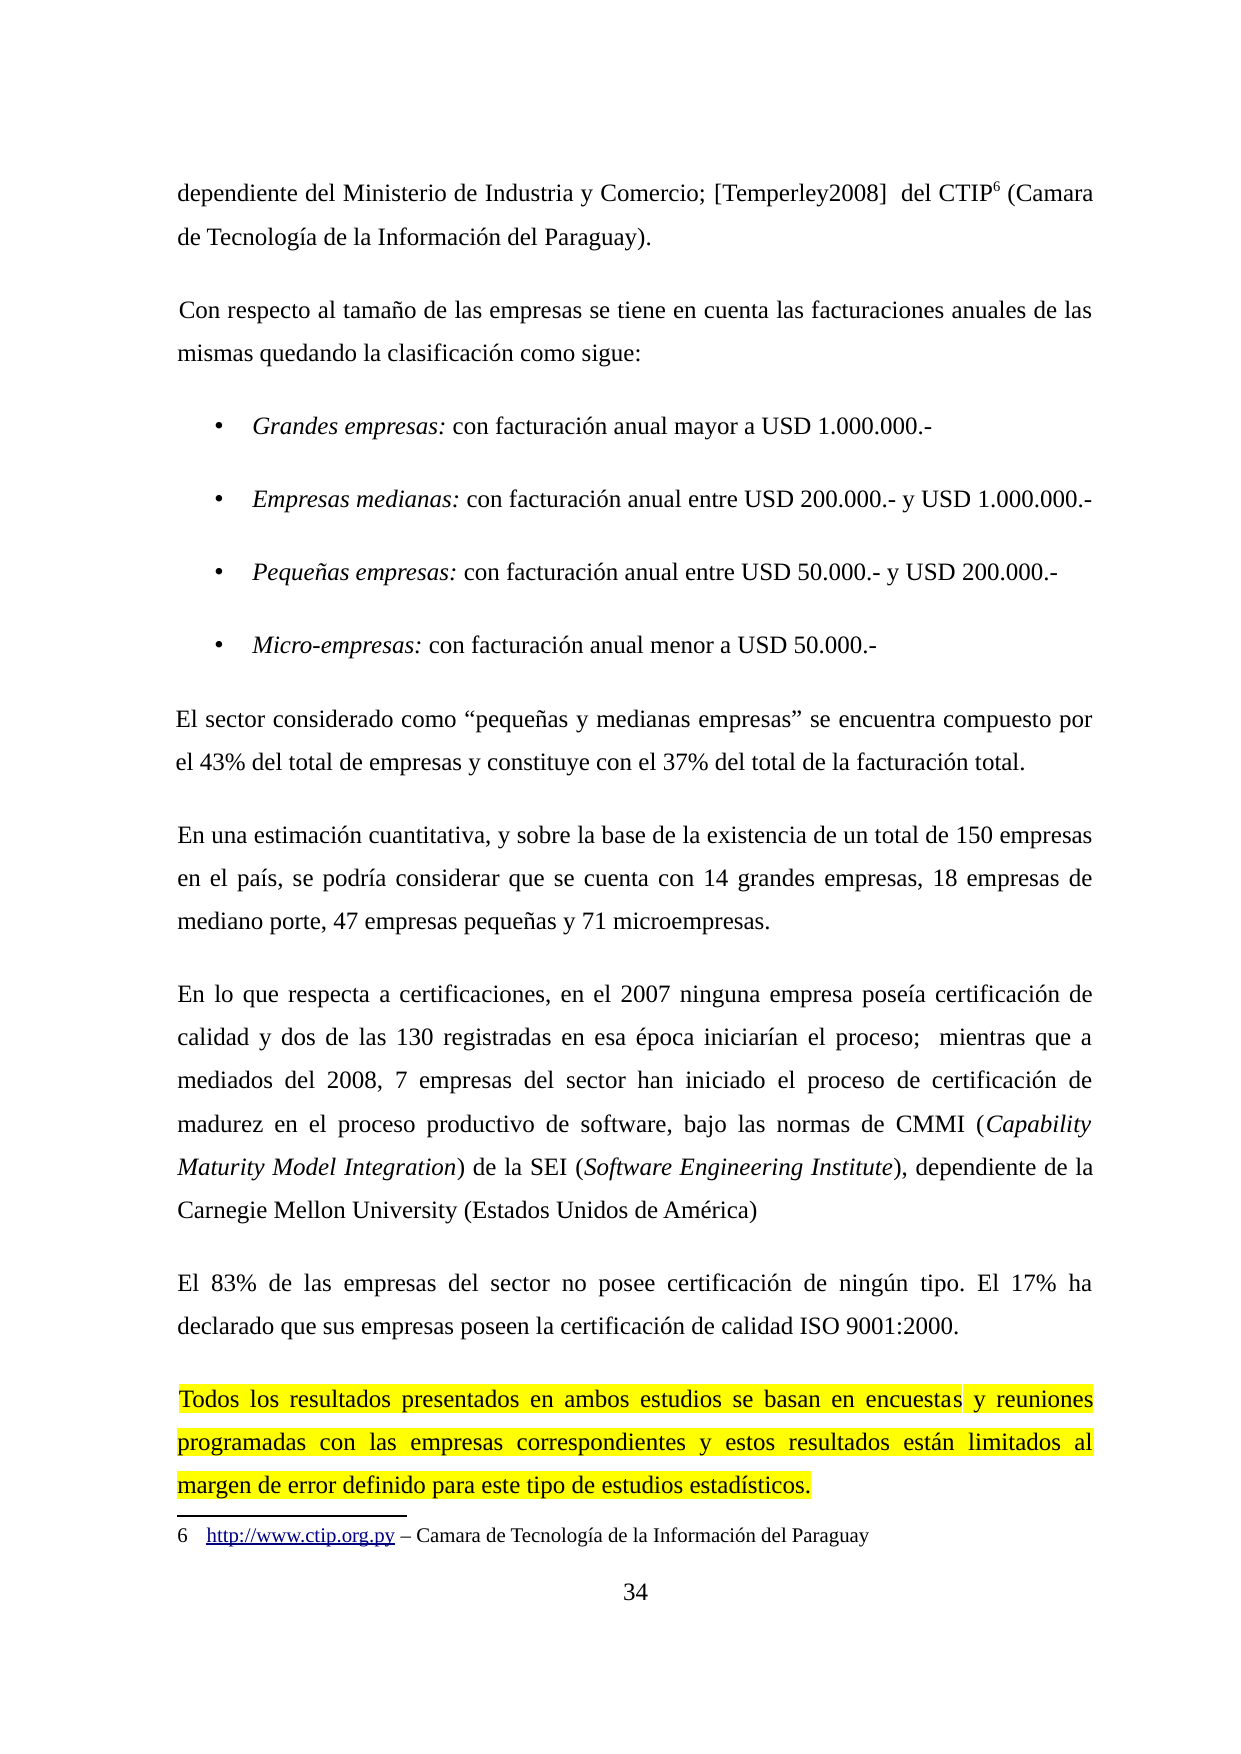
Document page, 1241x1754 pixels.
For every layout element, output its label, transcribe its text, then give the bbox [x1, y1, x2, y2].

text Con respecto al tamaño de las empresas se tiene en cuenta las facturaciones anuales de las mismas quedando la clasificación como sigue: [177, 295, 1093, 367]
list En lo que respecta a certificaciones, en el 2007 ninguna empresa poseía certificación de calidad y dos de las 130 registradas en esa época iniciarían el proceso; mientras que a mediados del 2008, 7 empresas del sector han iniciado el proceso de certificación de madurez en el proceso productivo de software, bajo las normas de CMMI (Capability Maturity Model Integration) de la SEI (Software Engineering Institute), dependiente de la Carnegie Mellon University (Estados Unidos de América) [177, 979, 1093, 1224]
list Empresas medianas: con facturación anual entre USD 200.000.- y USD 1.000.000.- [214, 484, 1093, 513]
list Pequeñas empresas: con facturación anual entre USD 50.000.- y USD 200.000.- [214, 557, 1093, 586]
list Micro-empresas: con facturación anual menor a USD 50.000.- [214, 631, 1093, 659]
list El 83% de las empresas del sector no posee certificación de ningún tipo. El 17% ha declarado que sus empresas poseen la certificación de calidad ISO 9001:2000. [177, 1268, 1093, 1340]
list El sector considerado como “pequeñas y medianas empresas” se encuentra compuesto por el 43% del total de empresas y constituye con el 37% del total de la facturación total. [175, 704, 1093, 776]
list Grandes empresas: con facturación anual mayor a USD 1.000.000.- [214, 411, 1093, 440]
text Todos los resultados presentados en ambos estudios se basan en encuestas y reuniones programadas con las empresas correspondientes y estos resultados están limitados al margen de error definido para este tipo de estudios estadísticos. [177, 1384, 1093, 1499]
list En una estimación cuantitativa, y sobre la base de la existencia de un total de 150 empresas en el país, se podría considerar que se cuenta con 14 grandes empresas, 18 empresas de mediano porte, 47 empresas pequeñas y 71 microempresas. [177, 820, 1093, 935]
text dependiente del Ministerio de Industria y Comercio; [Temperley2008] del CTIP (Camara de Tecnología de la Información del Paraguay). [177, 177, 1093, 251]
text http://www.ctip.org.py – Camara de Tecnología de la Información del Paraguay [177, 1522, 1093, 1547]
